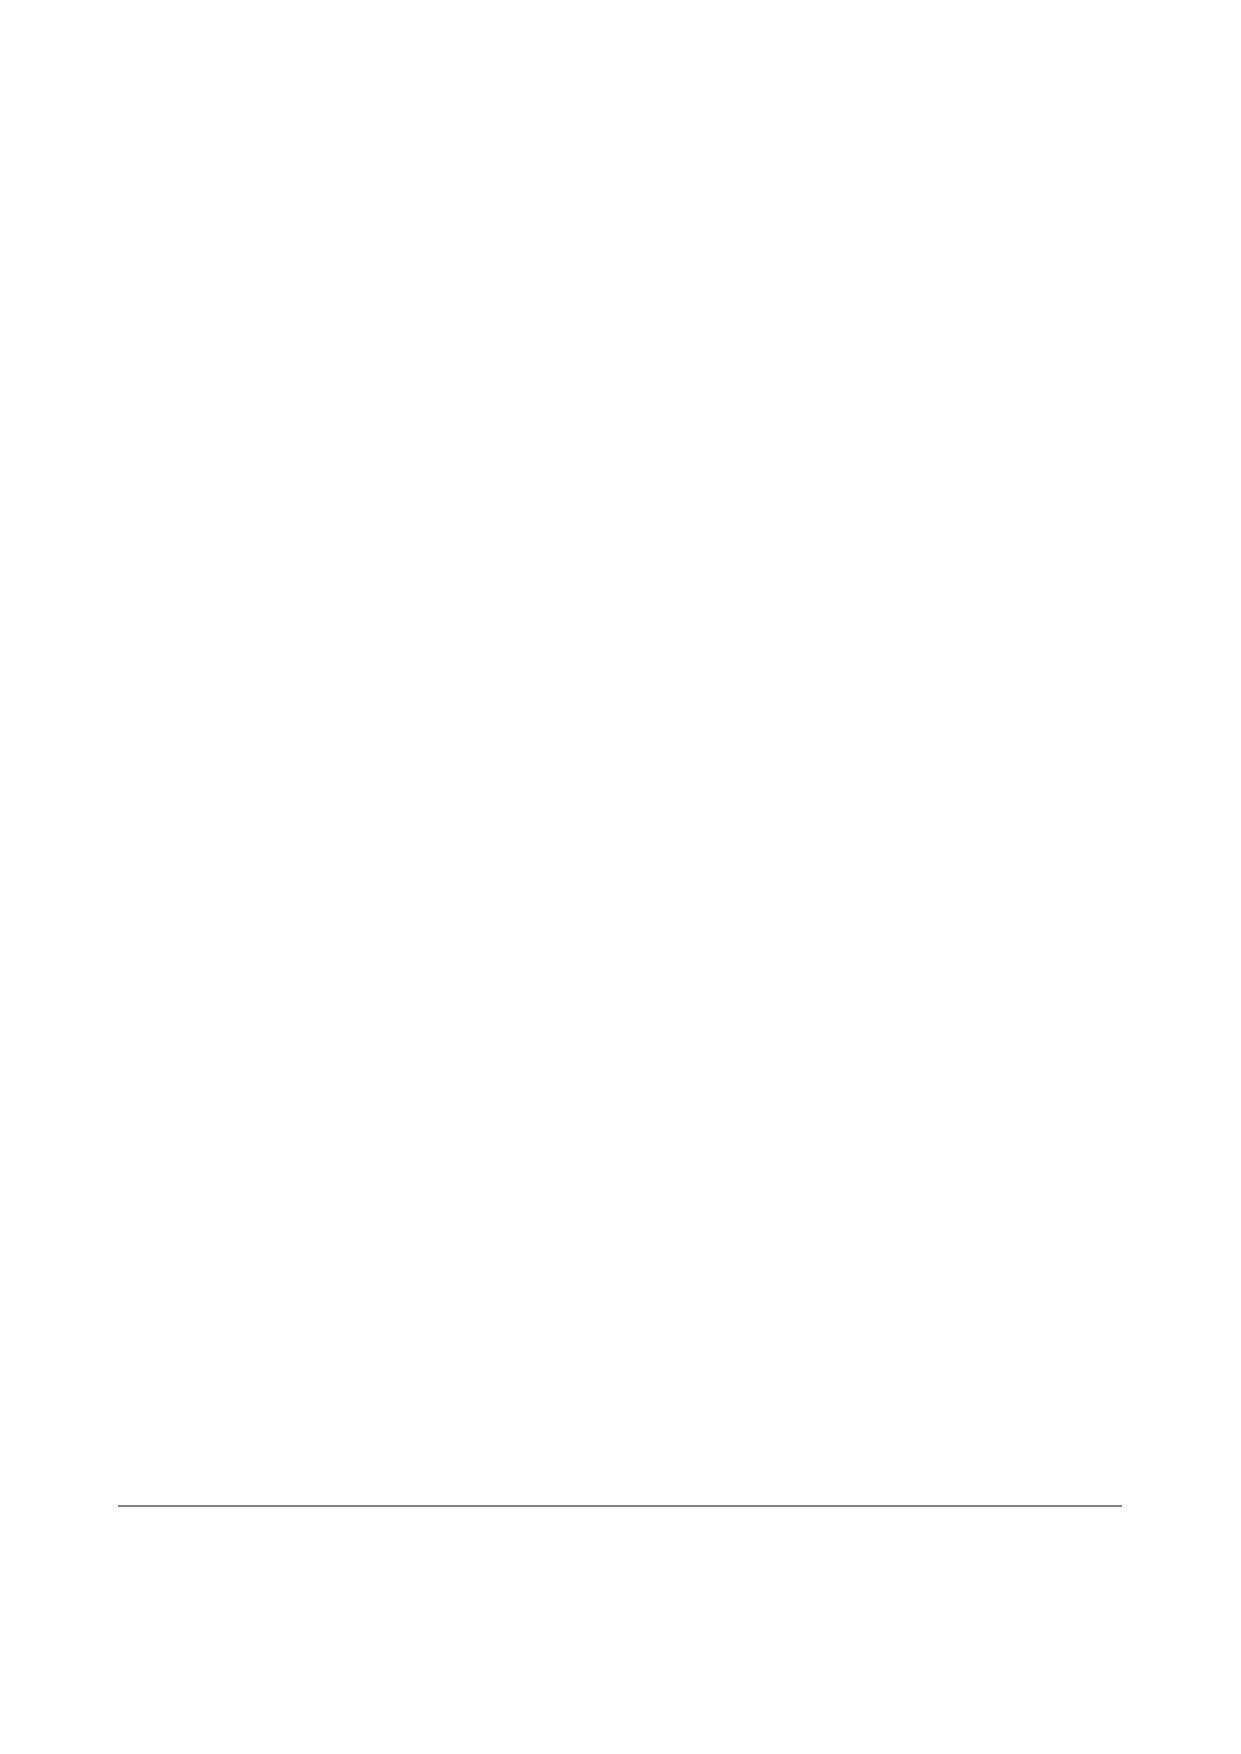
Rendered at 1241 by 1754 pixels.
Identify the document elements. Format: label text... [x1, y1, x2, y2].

text function User(name) { [118, 1612, 1122, 1635]
text Когда ты создаёшь функцию в JavaScript (например, конструктор): [118, 1225, 1122, 1253]
subtitle 🔹 Пример [118, 1556, 1122, 1599]
text } [118, 1320, 1122, 1343]
list Мы можем использовать obj.__proto__ для доступа к нему (исторически обусловленный геттер/сеттер, есть другие способы, которые скоро будут рассмотрены). [118, 118, 1122, 231]
subtitle prototype — это шаблон (или чертёж) для будущих объектов [118, 1123, 1122, 1212]
list Операции записи/удаления работают непосредственно с объектом, они не используют прототип (если это обычное свойство, а не сеттер). [118, 559, 1122, 633]
list Если мы хотим прочитать свойство obj или вызвать метод, которого не существует у obj, тогда JavaScript попытается найти его в прототипе. [118, 412, 1122, 486]
text — JavaScript автоматически создаёт для неё свойство .prototype, в котором хранится объект-шаблон, из которого потом будут “клонироваться” все объекты, созданные через new. [118, 1373, 1122, 1472]
list Цикл for..in перебирает как свои, так и унаследованные свойства. Остальные методы получения ключей/значений работают только с собственными свойствами объекта. [118, 893, 1122, 1005]
list Объект, на который ссылается [[Prototype]], называется «прототипом». [118, 304, 1122, 338]
list Если мы вызываем obj.method(), а метод при этом взят из прототипа, то this всё равно ссылается на obj. Таким образом, методы всегда работают с текущим объектом, даже если они наследуются. [118, 706, 1122, 819]
text function User(name) { [118, 1272, 1122, 1296]
text this.name = name; [118, 1296, 1122, 1320]
